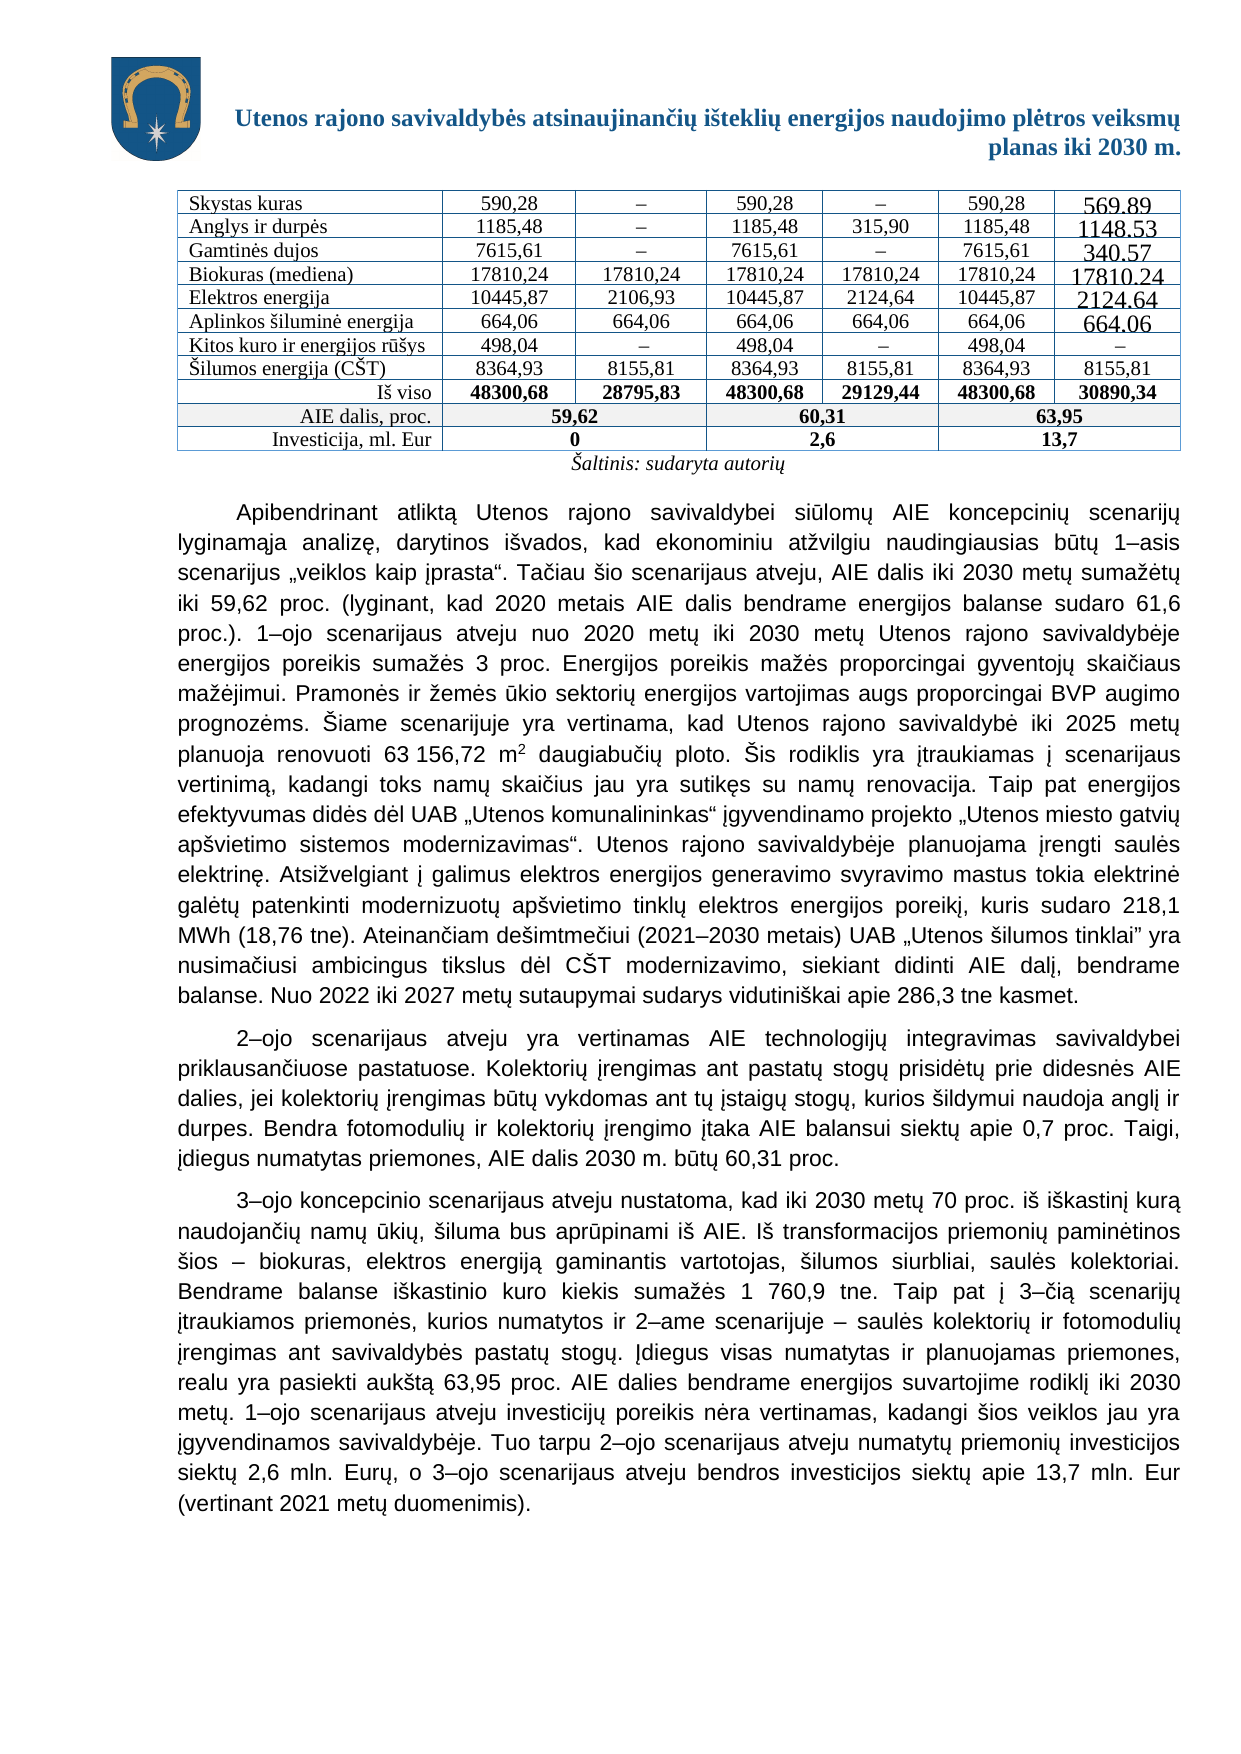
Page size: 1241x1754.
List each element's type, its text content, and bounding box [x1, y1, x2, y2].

table_cell 2106,93 [576, 285, 706, 308]
table_cell Anglys ir durpės [178, 214, 442, 237]
table_cell Gamtinės dujos [178, 238, 442, 261]
table_cell 590,28 [443, 191, 575, 213]
table_cell 8155,81 [1055, 356, 1180, 379]
table_cell – [576, 191, 706, 213]
table_cell 664,06 [823, 309, 938, 332]
table_cell 17810,24 [707, 262, 822, 284]
table_cell – [576, 333, 706, 355]
table_cell 17810,24 [1055, 262, 1180, 284]
table_cell 569,89 [1055, 191, 1180, 213]
table_cell 17810,24 [443, 262, 575, 284]
table_cell Investicija, ml. Eur [178, 427, 442, 450]
table_cell Biokuras (mediena) [178, 262, 442, 284]
table_cell 60,31 [707, 404, 938, 426]
table_cell 1185,48 [443, 214, 575, 237]
table_cell 7615,61 [939, 238, 1054, 261]
text 3–ojo koncepcinio scenarijaus atveju nustatoma, kad iki 2030 metų 70 proc. iš iškastinį kurą naudojančių namų ūkių, šiluma bus aprūpinami iš AIE. Iš transformacijos priemonių paminėtinos šios – biokuras, elektros energiją gaminantis vartotojas, šilumos siurbliai, saulės kolektoriai. Bendrame balanse iškastinio kuro kiekis sumažės 1 760,9 tne. Taip pat į 3–čią scenarijų įtraukiamos priemonės, kurios numatytos ir 2–ame scenarijuje – saulės kolektorių ir fotomodulių įrengimas ant savivaldybės pastatų stogų. Įdiegus visas numatytas ir planuojamas priemones, realu yra pasiekti aukštą 63,95 proc. AIE dalies bendrame energijos suvartojime rodiklį iki 2030 metų. 1–ojo scenarijaus atveju investicijų poreikis nėra vertinamas, kadangi šios veiklos jau yra įgyvendinamos savivaldybėje. Tuo tarpu 2–ojo scenarijaus atveju numatytų priemonių investicijos siektų 2,6 mln. Eurų, o 3–ojo scenarijaus atveju bendros investicijos siektų apie 13,7 mln. Eur (vertinant 2021 metų duomenimis). [177, 1187, 1181, 1516]
table_cell Elektros energija [178, 285, 442, 308]
table_cell 1148,53 [1055, 214, 1180, 237]
table_cell 590,28 [939, 191, 1054, 213]
table_cell Kitos kuro ir energijos rūšys [178, 333, 442, 355]
table_cell 315,90 [823, 214, 938, 237]
table_cell 10445,87 [939, 285, 1054, 308]
table_cell 29129,44 [823, 380, 938, 402]
table_cell 664,06 [576, 309, 706, 332]
table_cell 28795,83 [576, 380, 706, 402]
table_cell 17810,24 [823, 262, 938, 284]
table_cell 664,06 [1055, 309, 1180, 332]
table_cell AIE dalis, proc. [178, 404, 442, 426]
table_cell 48300,68 [707, 380, 822, 402]
table_cell 59,62 [443, 404, 706, 426]
table_cell Iš viso [178, 380, 442, 402]
text Šaltinis: sudaryta autorių [177, 451, 1181, 475]
table_cell 10445,87 [443, 285, 575, 308]
table_cell 10445,87 [707, 285, 822, 308]
table_cell 1185,48 [707, 214, 822, 237]
table_cell 48300,68 [443, 380, 575, 402]
table_cell 63,95 [939, 404, 1180, 426]
table_cell 2,6 [707, 427, 938, 450]
table_cell 340,57 [1055, 238, 1180, 261]
table_cell Skystas kuras [178, 191, 442, 213]
table_cell 30890,34 [1055, 380, 1180, 402]
table_cell 8155,81 [823, 356, 938, 379]
table_cell – [823, 191, 938, 213]
table_cell 8364,93 [939, 356, 1054, 379]
table_cell 664,06 [443, 309, 575, 332]
table_cell – [1055, 333, 1180, 355]
table_cell – [576, 238, 706, 261]
table_cell 7615,61 [707, 238, 822, 261]
table_cell 8364,93 [443, 356, 575, 379]
table_cell 498,04 [707, 333, 822, 355]
table_cell 590,28 [707, 191, 822, 213]
table_cell 48300,68 [939, 380, 1054, 402]
table_cell 7615,61 [443, 238, 575, 261]
table_cell – [823, 238, 938, 261]
table_cell 2124,64 [823, 285, 938, 308]
table_cell 8155,81 [576, 356, 706, 379]
table_cell 664,06 [707, 309, 822, 332]
table_cell 498,04 [939, 333, 1054, 355]
text 2–ojo scenarijaus atveju yra vertinamas AIE technologijų integravimas savivaldybei priklausančiuose pastatuose. Kolektorių įrengimas ant pastatų stogų prisidėtų prie didesnės AIE dalies, jei kolektorių įrengimas būtų vykdomas ant tų įstaigų stogų, kurios šildymui naudoja anglį ir durpes. Bendra fotomodulių ir kolektorių įrengimo įtaka AIE balansui siektų apie 0,7 proc. Taigi, įdiegus numatytas priemones, AIE dalis 2030 m. būtų 60,31 proc. [177, 1024, 1181, 1172]
table_cell 17810,24 [576, 262, 706, 284]
table_cell 1185,48 [939, 214, 1054, 237]
table_cell 17810,24 [939, 262, 1054, 284]
table_cell Aplinkos šiluminė energija [178, 309, 442, 332]
table_cell 664,06 [939, 309, 1054, 332]
table_cell 0 [443, 427, 706, 450]
table_cell – [823, 333, 938, 355]
table_cell 2124,64 [1055, 285, 1180, 308]
text Apibendrinant atliktą Utenos rajono savivaldybei siūlomų AIE koncepcinių scenarijų lyginamąja analizę, darytinos išvados, kad ekonominiu atžvilgiu naudingiausias būtų 1–asis scenarijus „veiklos kaip įprasta“. Tačiau šio scenarijaus atveju, AIE dalis iki 2030 metų sumažėtų iki 59,62 proc. (lyginant, kad 2020 metais AIE dalis bendrame energijos balanse sudaro 61,6 proc.). 1–ojo scenarijaus atveju nuo 2020 metų iki 2030 metų Utenos rajono savivaldybėje energijos poreikis sumažės 3 proc. Energijos poreikis mažės proporcingai gyventojų skaičiaus mažėjimui. Pramonės ir žemės ūkio sektorių energijos vartojimas augs proporcingai BVP augimo prognozėms. Šiame scenarijuje yra vertinama, kad Utenos rajono savivaldybė iki 2025 metų planuoja renovuoti 63 156,72 m2 daugiabučių ploto. Šis rodiklis yra įtraukiamas į scenarijaus vertinimą, kadangi toks namų skaičius jau yra sutikęs su namų renovacija. Taip pat energijos efektyvumas didės dėl UAB „Utenos komunalininkas“ įgyvendinamo projekto „Utenos miesto gatvių apšvietimo sistemos modernizavimas“. Utenos rajono savivaldybėje planuojama įrengti saulės elektrinę. Atsižvelgiant į galimus elektros energijos generavimo svyravimo mastus tokia elektrinė galėtų patenkinti modernizuotų apšvietimo tinklų elektros energijos poreikį, kuris sudaro 218,1 MWh (18,76 tne). Ateinančiam dešimtmečiui (2021–2030 metais) UAB „Utenos šilumos tinklai” yra nusimačiusi ambicingus tikslus dėl CŠT modernizavimo, siekiant didinti AIE dalį, bendrame balanse. Nuo 2022 iki 2027 metų sutaupymai sudarys vidutiniškai apie 286,3 tne kasmet. [177, 499, 1181, 1009]
table_cell 13,7 [939, 427, 1180, 450]
table_cell Šilumos energija (CŠT) [178, 356, 442, 379]
table_cell – [576, 214, 706, 237]
table_cell 498,04 [443, 333, 575, 355]
table_cell 8364,93 [707, 356, 822, 379]
